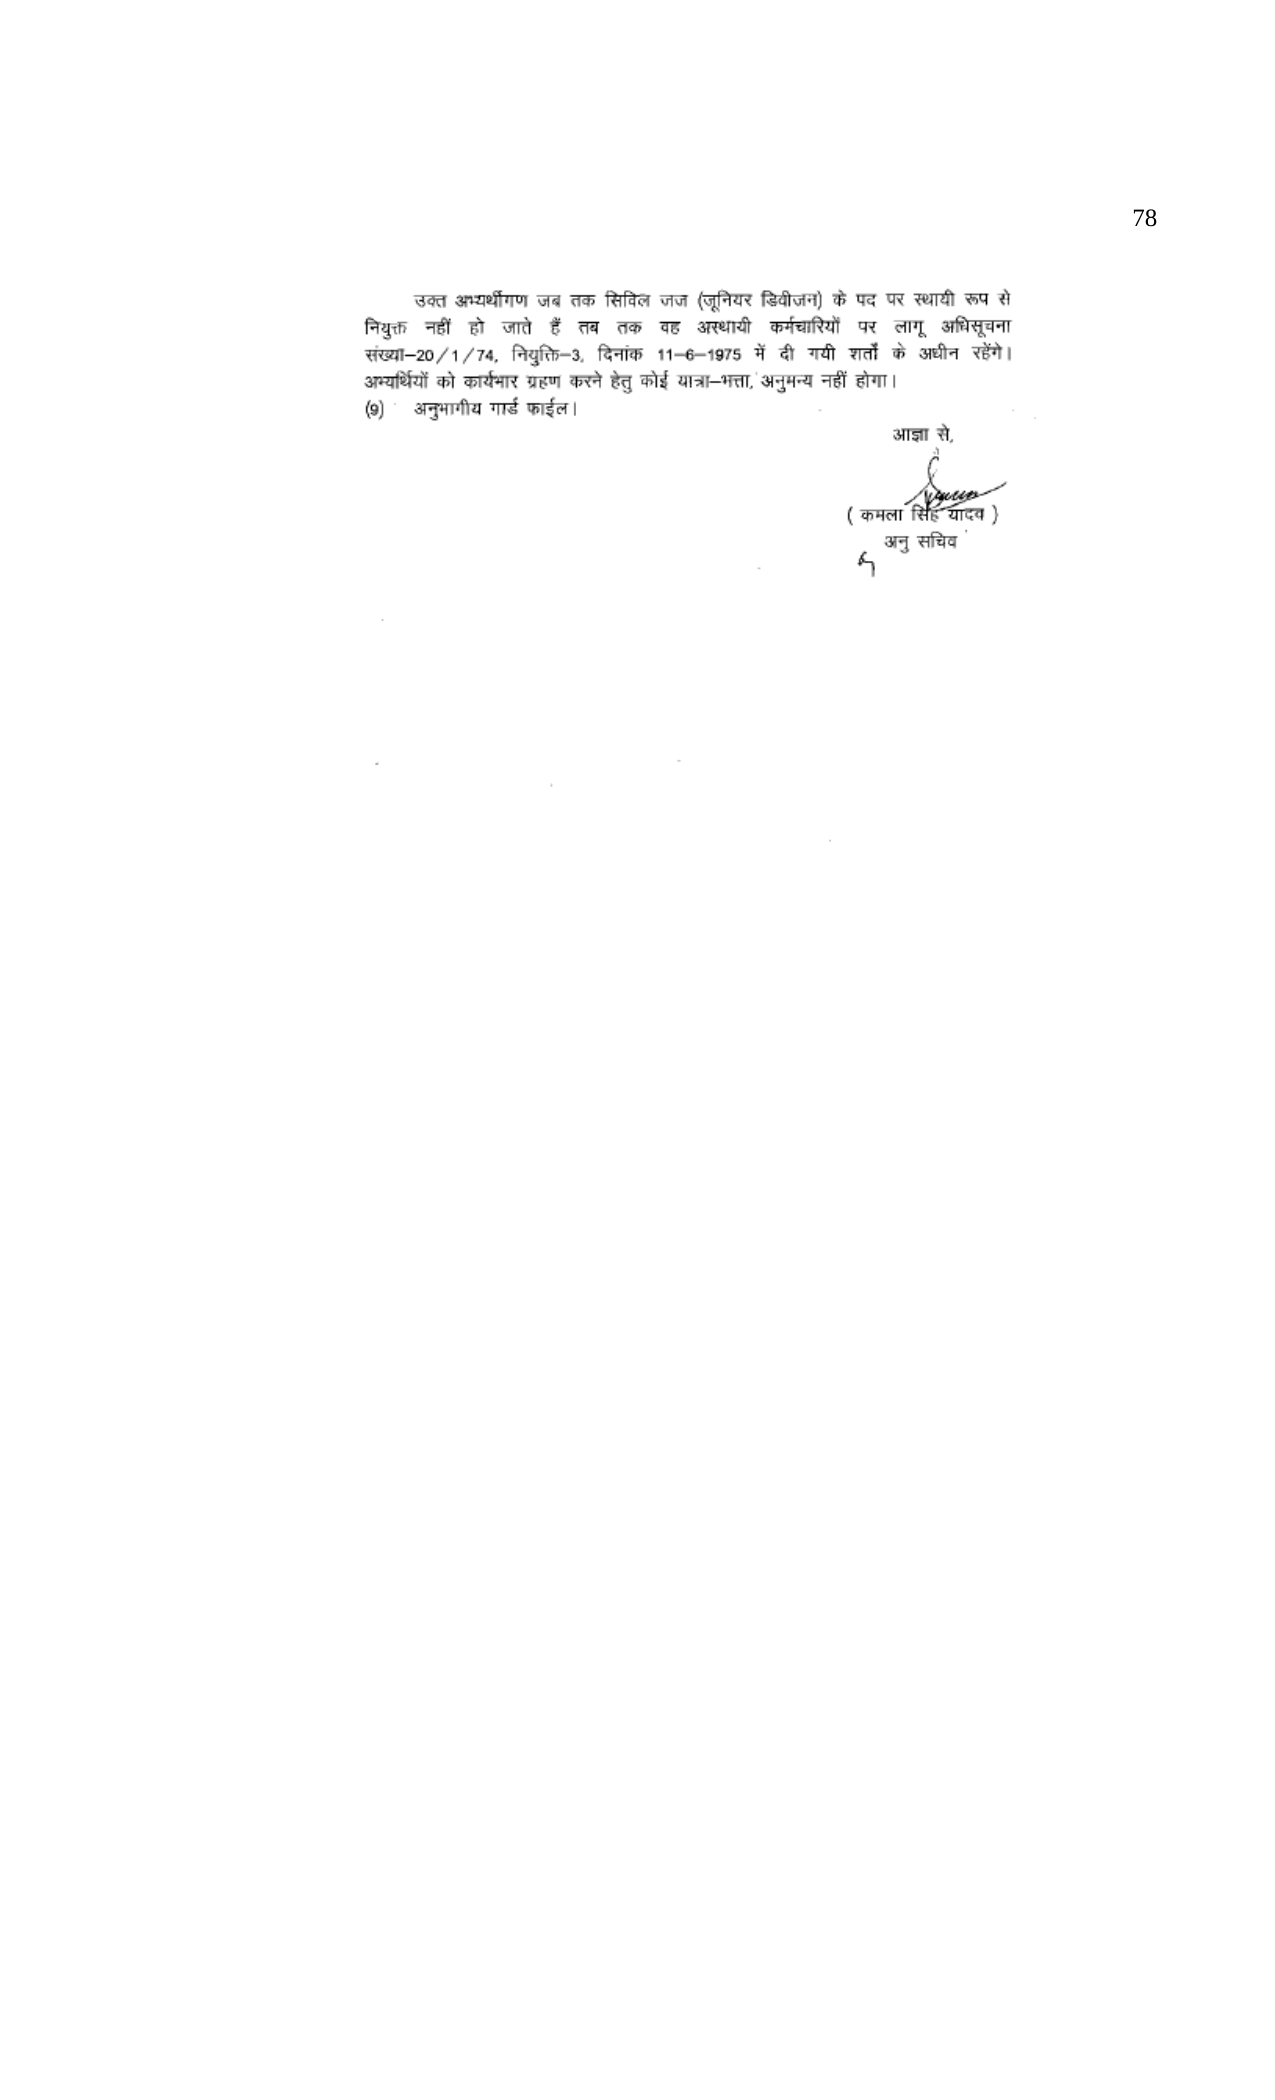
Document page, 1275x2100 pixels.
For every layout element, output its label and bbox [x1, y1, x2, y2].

picture [335, 261, 1058, 895]
